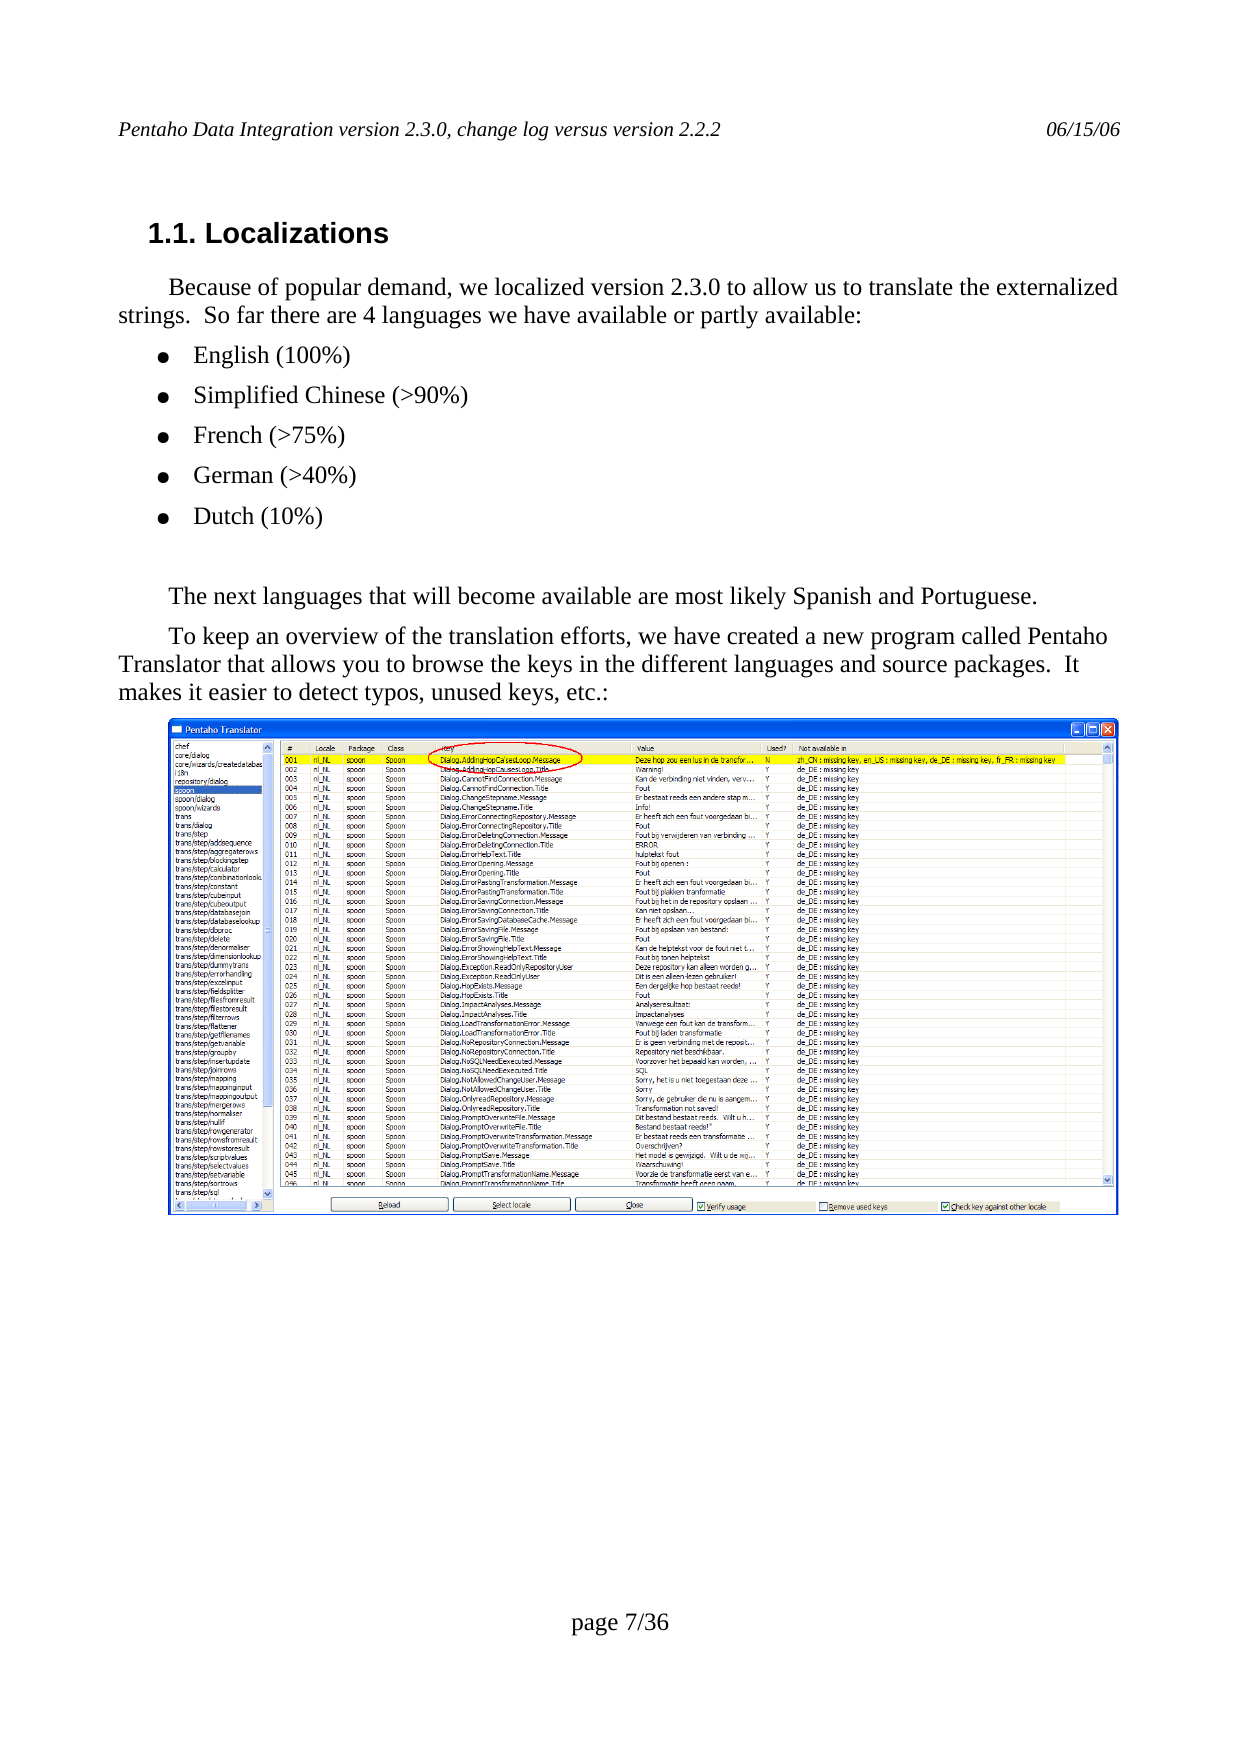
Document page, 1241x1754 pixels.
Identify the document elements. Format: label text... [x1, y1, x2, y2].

list Simplified Chinese (>90%) [156, 381, 1122, 409]
text The next languages that will become available are most likely Spanish and Portuguese. [118, 582, 1122, 610]
list English (100%) [156, 341, 1122, 369]
subtitle Localizations [148, 217, 1122, 249]
text To keep an overview of the translation efforts, we have created a new program called Pentaho Translator that allows you to browse the keys in the different languages and source packages. It makes it easier to detect typos, unused keys, etc.: [118, 622, 1122, 706]
text Because of popular demand, we localized version 2.3.0 to allow us to translate the externalized strings. So far there are 4 languages we have available or partly available: [118, 273, 1122, 328]
list German (>40%) [156, 462, 1122, 489]
list French (>75%) [156, 421, 1122, 449]
list Dutch (10%) [156, 502, 1122, 529]
